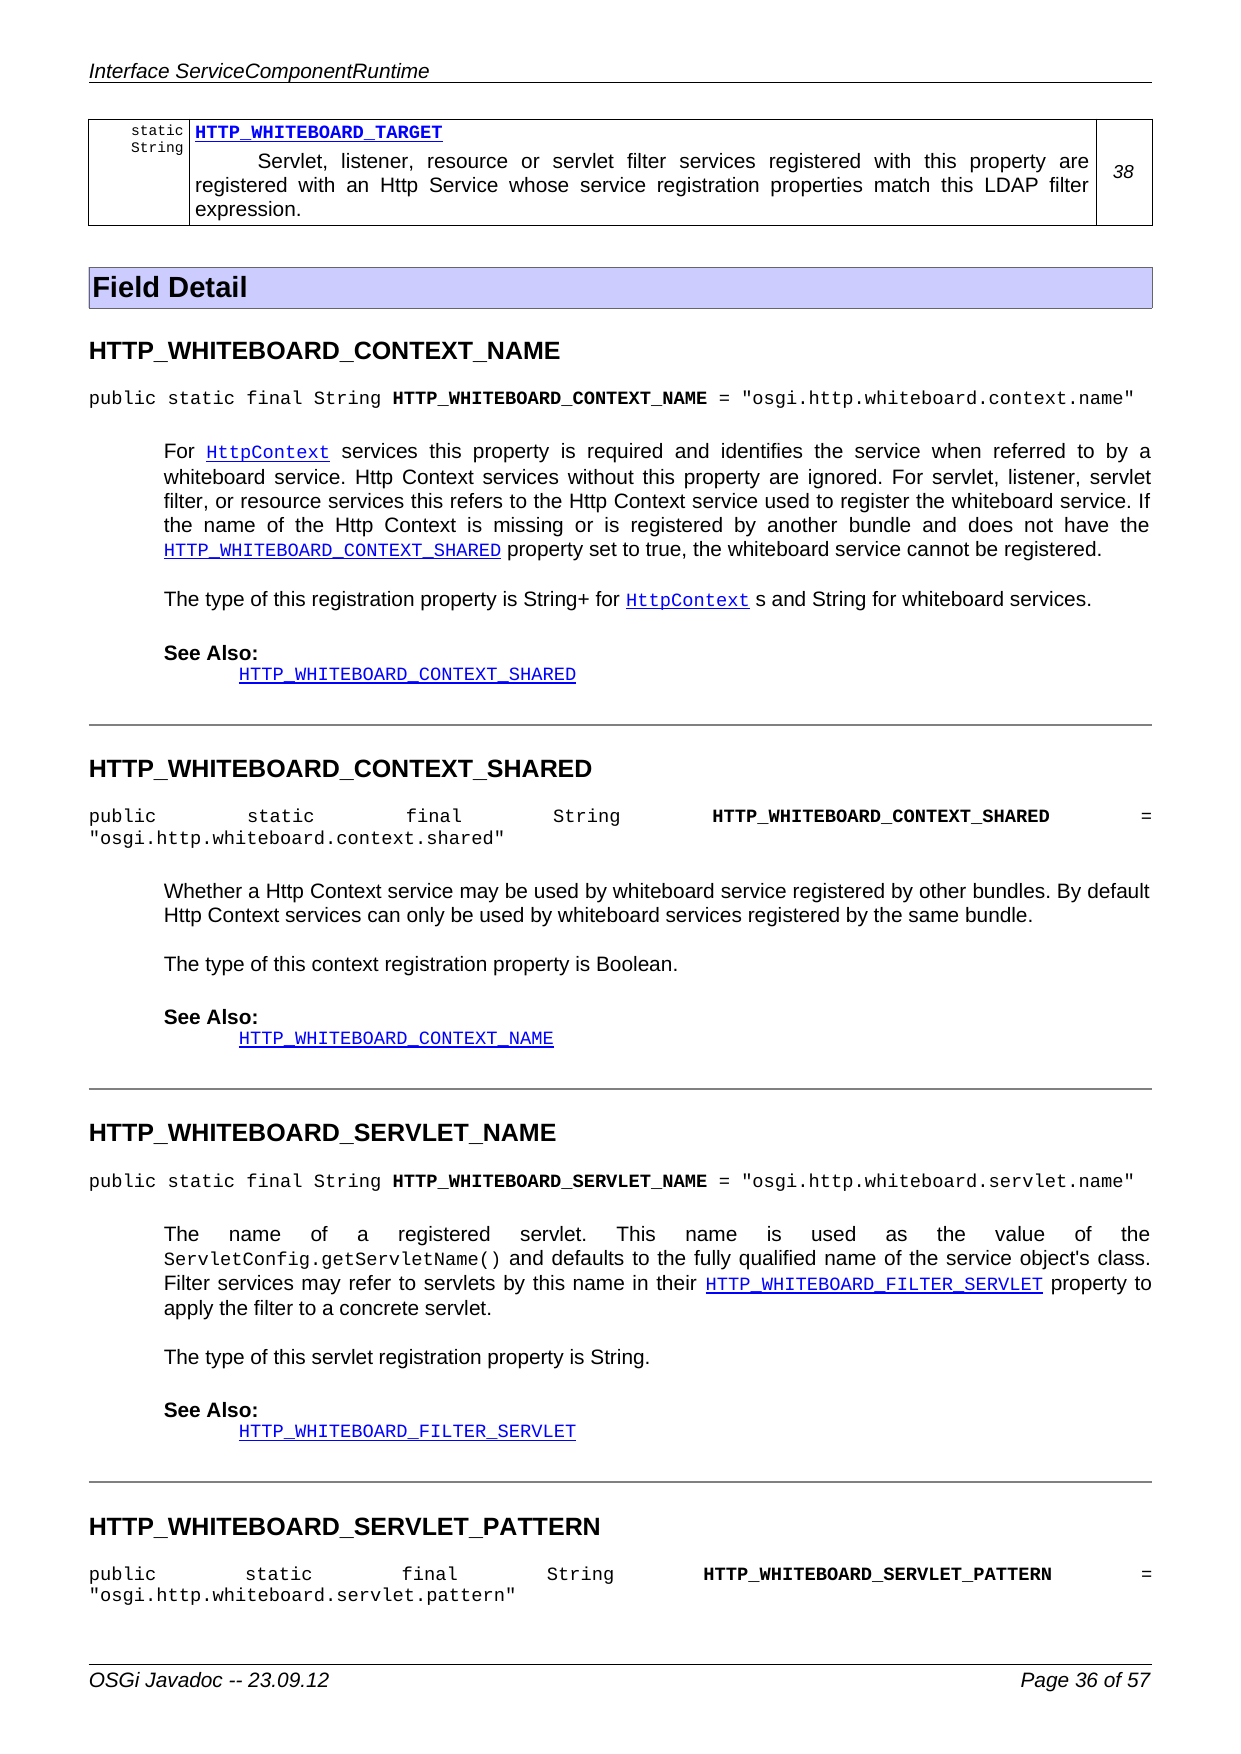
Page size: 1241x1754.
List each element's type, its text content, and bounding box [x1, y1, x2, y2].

subtitle HTTP_WHITEBOARD_CONTEXT_SHARED [88, 754, 1152, 783]
text The type of this servlet registration property is String. [163, 1345, 1152, 1369]
text See Also: [163, 1398, 1152, 1422]
text The type of this context registration property is Boolean. [163, 952, 1152, 976]
text The type of this registration property is String+ for HttpContext s and String for whiteboard services. [163, 587, 1152, 612]
text See Also: [163, 1005, 1152, 1029]
subtitle HTTP_WHITEBOARD_SERVLET_PATTERN [88, 1512, 1152, 1540]
text For HttpContext services this property is required and identifies the service when referred to by a whiteboard service. Http Context services without this property are ignored. For servlet, listener, servlet filter, or resource services this refers to the Http Context service used to register the whiteboard service. If the name of the Http Context is missing or is registered by another bundle and does not have the HTTP_WHITEBOARD_CONTEXT_SHARED property set to true, the whiteboard service cannot be registered. [163, 439, 1152, 562]
subtitle HTTP_WHITEBOARD_SERVLET_NAME [88, 1118, 1152, 1147]
subtitle Field Detail [90, 268, 1152, 308]
text Whether a Http Context service may be used by whiteboard service registered by other bundles. By default Http Context services can only be used by whiteboard services registered by the same bundle. [163, 879, 1152, 927]
subtitle HTTP_WHITEBOARD_CONTEXT_NAME [88, 336, 1152, 365]
table_cell [1097, 120, 1152, 225]
text public static final String HTTP_WHITEBOARD_CONTEXT_SHARED = "osgi.http.whiteboard.context.shared" [88, 807, 1152, 850]
text public static final String HTTP_WHITEBOARD_CONTEXT_NAME = "osgi.http.whiteboard.context.name" [88, 389, 1152, 410]
text public static final String HTTP_WHITEBOARD_SERVLET_PATTERN = "osgi.http.whiteboard.servlet.pattern" [88, 1564, 1152, 1607]
text HTTP_WHITEBOARD_CONTEXT_SHARED [238, 665, 1152, 686]
text HTTP_WHITEBOARD_CONTEXT_NAME [238, 1029, 1152, 1050]
text The name of a registered servlet. This name is used as the value of the ServletConfig.getServletName() and defaults to the fully qualified name of the service object's class. Filter services may refer to servlets by this name in their HTTP_WHITEBOARD_FILTER_SERVLET property to apply the filter to a concrete servlet. [163, 1222, 1152, 1320]
text HTTP_WHITEBOARD_FILTER_SERVLET [238, 1422, 1152, 1443]
table_cell HTTP_WHITEBOARD_TARGET Servlet, listener, resource or servlet filter services registered with this property are registered with an Http Service whose service registration properties match this LDAP filter expression. [190, 120, 1096, 225]
table_cell static String [89, 120, 189, 225]
text See Also: [163, 641, 1152, 665]
text public static final String HTTP_WHITEBOARD_SERVLET_NAME = "osgi.http.whiteboard.servlet.name" [88, 1171, 1152, 1193]
